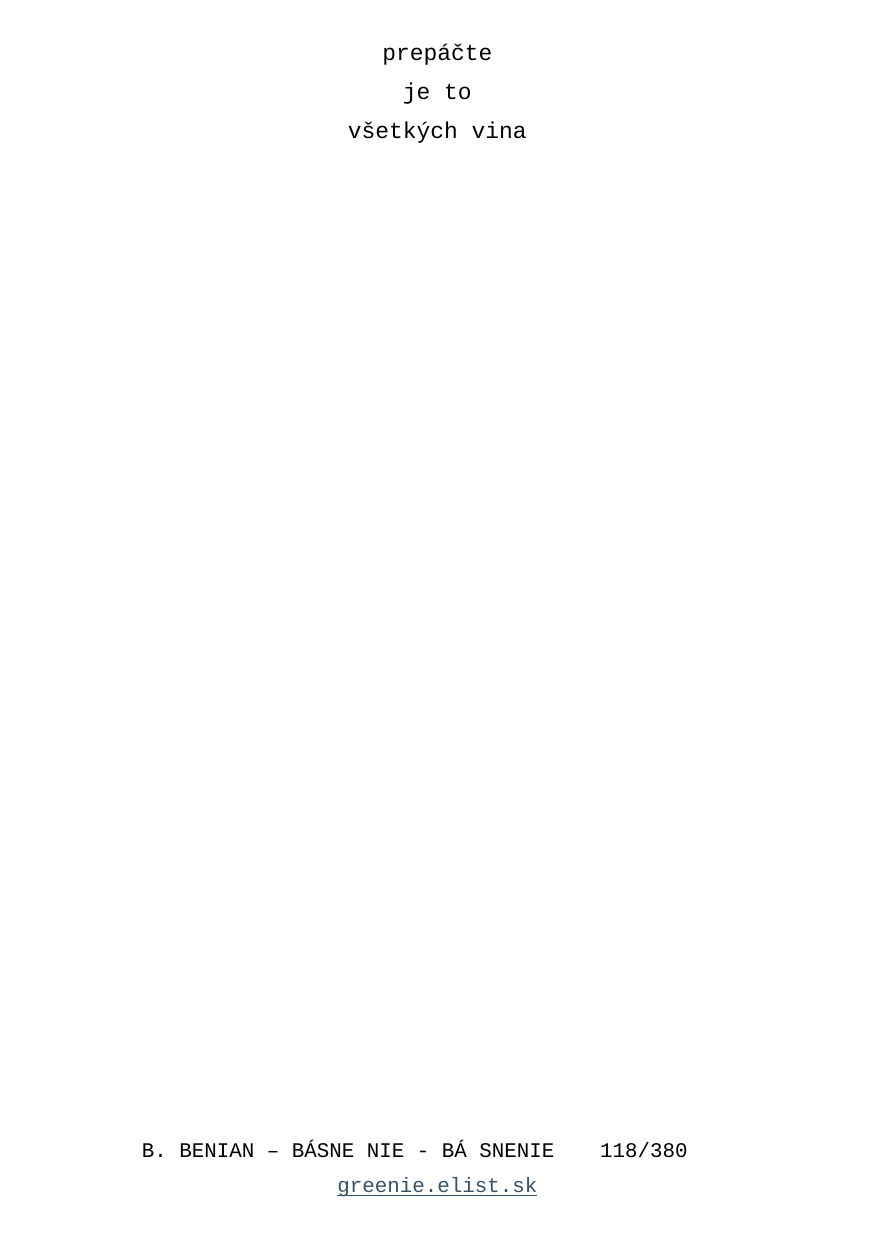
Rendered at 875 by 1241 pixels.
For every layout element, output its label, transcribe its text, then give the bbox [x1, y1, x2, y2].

text prepáčte je to všetkých vina [41, 41, 833, 145]
